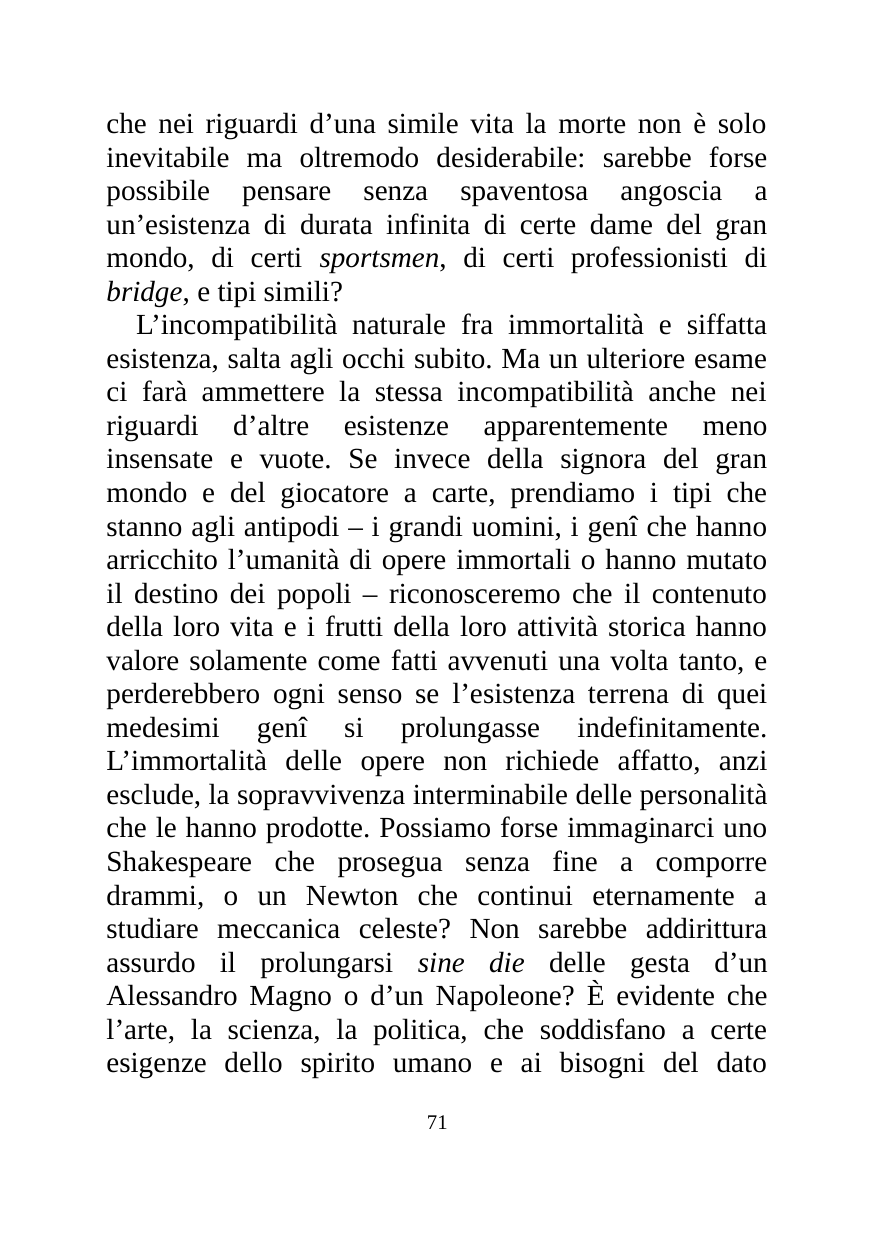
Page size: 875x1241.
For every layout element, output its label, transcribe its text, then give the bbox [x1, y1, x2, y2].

text L’incompatibilità naturale fra immortalità e siffatta esistenza, salta agli occhi subito. Ma un ulteriore esame ci farà ammettere la stessa incompatibilità anche nei riguardi d’altre esistenze apparentemente meno insensate e vuote. Se invece della signora del gran mondo e del giocatore a carte, prendiamo i tipi che stanno agli antipodi – i grandi uomini, i genî che hanno arricchito l’umanità di opere immortali o hanno mutato il destino dei popoli – riconosceremo che il contenuto della loro vita e i frutti della loro attività storica hanno valore solamente come fatti avvenuti una volta tanto, e perderebbero ogni senso se l’esistenza terrena di quei medesimi genî si prolungasse indefinitamente. L’immortalità delle opere non richiede affatto, anzi esclude, la sopravvivenza interminabile delle personalità che le hanno prodotte. Possiamo forse immaginarci uno Shakespeare che prosegua senza fine a comporre drammi, o un Newton che continui eternamente a studiare meccanica celeste? Non sarebbe addirittura assurdo il prolungarsi sine die delle gesta d’un Alessandro Magno o d’un Napoleone? È evidente che l’arte, la scienza, la politica, che soddisfano a certe esigenze dello spirito umano e ai bisogni del dato [106, 307, 768, 1079]
text che nei riguardi d’una simile vita la morte non è solo inevitabile ma oltremodo desiderabile: sarebbe forse possibile pensare senza spaventosa angoscia a un’esistenza di durata infinita di certe dame del gran mondo, di certi sportsmen, di certi professionisti di bridge, e tipi simili? [106, 106, 768, 307]
